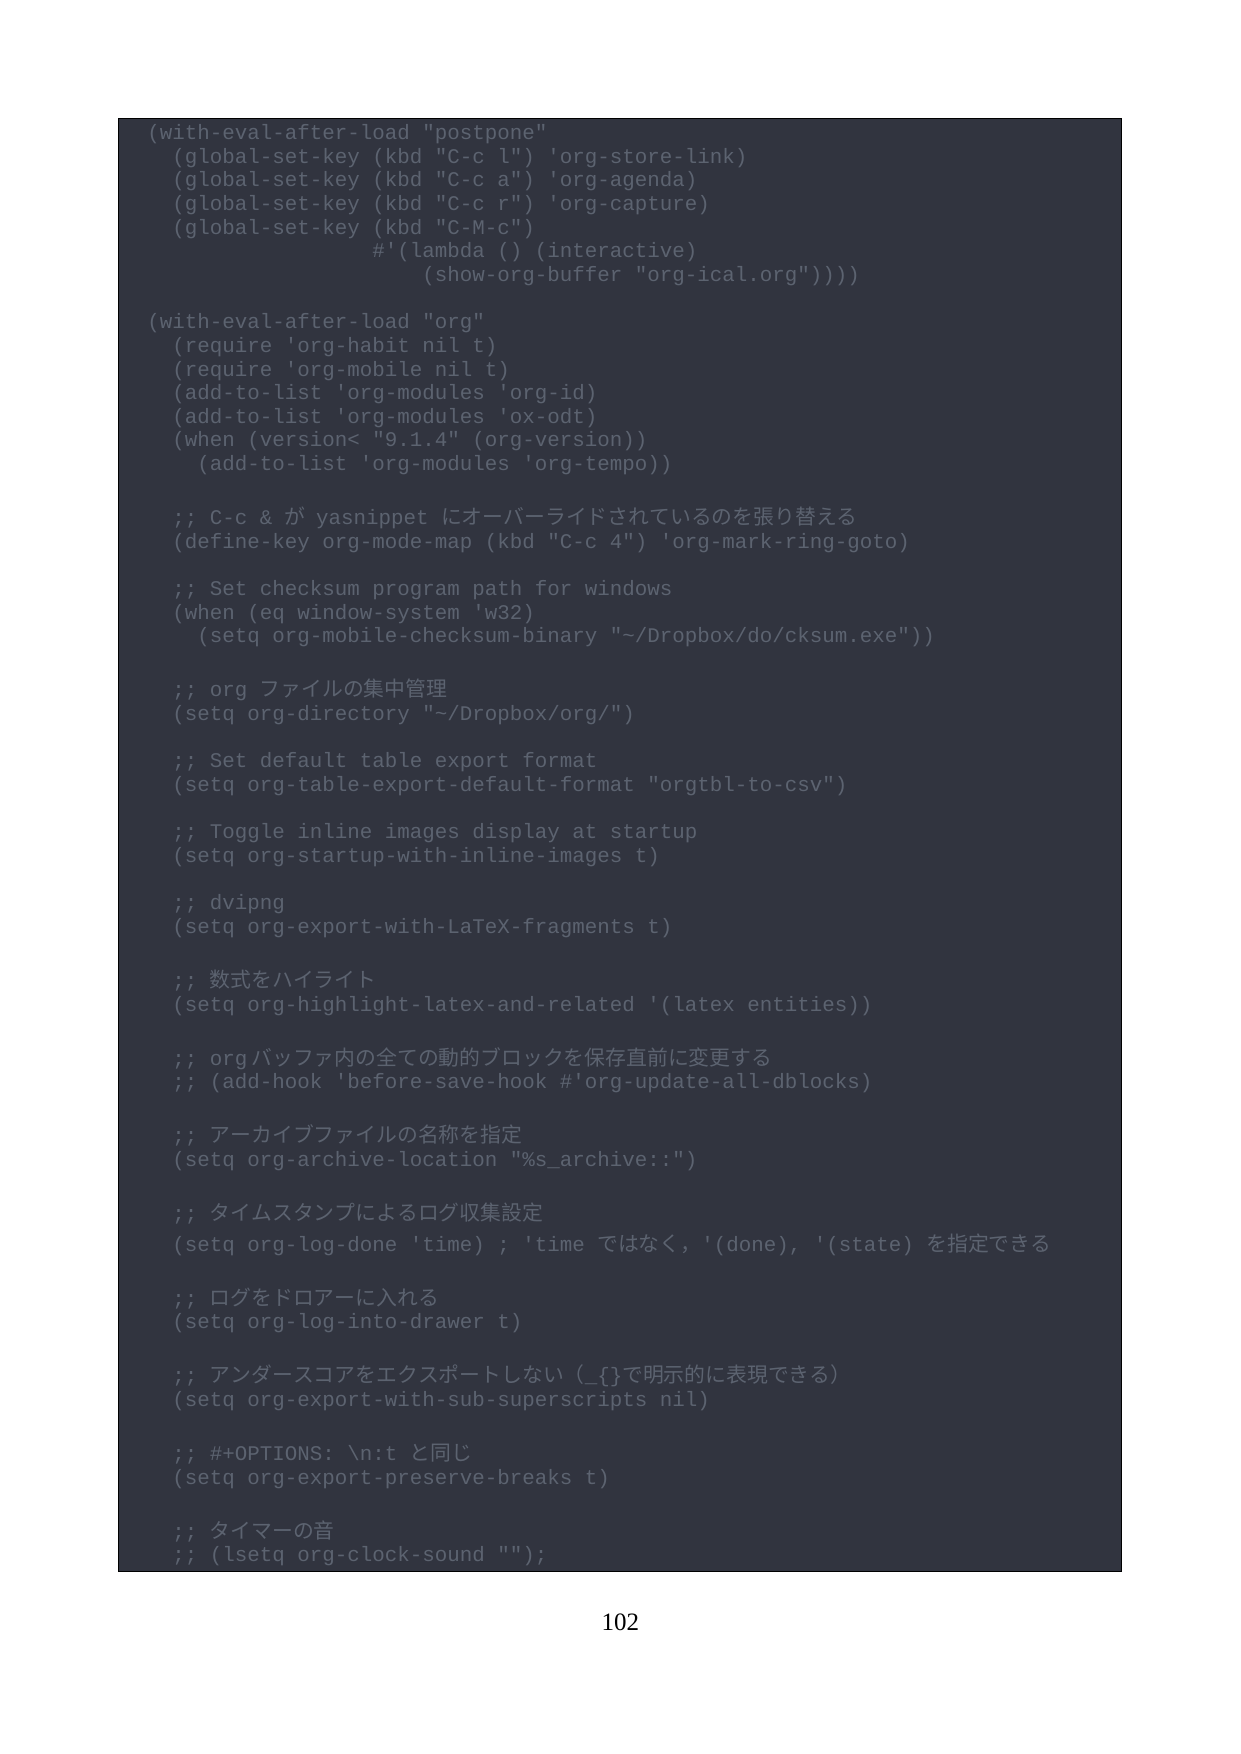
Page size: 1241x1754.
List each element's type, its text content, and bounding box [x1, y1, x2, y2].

text (setq org-mobile-checksum-binary "~/Dropbox/do/cksum.exe")) [119, 621, 1121, 645]
text (setq org-directory "~/Dropbox/org/") [119, 699, 1121, 723]
text (define-key org-mode-map (kbd "C-c 4") 'org-mark-ring-goto) [119, 527, 1121, 551]
text (global-set-key (kbd "C-M-c") [119, 213, 1121, 236]
text ;; org ファイルの集中管理 [119, 669, 1121, 699]
text (with-eval-after-load "postpone" [119, 119, 1121, 142]
text ;; アーカイブファイルの名称を指定 [119, 1115, 1121, 1145]
text (require 'org-mobile nil t) [119, 354, 1121, 378]
text (add-to-list 'org-modules 'ox-odt) [119, 402, 1121, 426]
text (setq org-startup-with-inline-images t) [119, 841, 1121, 865]
text (when (version< "9.1.4" (org-version)) [119, 426, 1121, 449]
text (show-org-buffer "org-ical.org")))) [119, 260, 1121, 284]
text ;; Set default table export format [119, 746, 1121, 770]
text (global-set-key (kbd "C-c r") 'org-capture) [119, 189, 1121, 213]
text #'(lambda () (interactive) [119, 236, 1121, 260]
text ;; (add-hook 'before-save-hook #'org-update-all-dblocks) [119, 1067, 1121, 1091]
text ;; タイムスタンプによるログ収集設定 [119, 1192, 1121, 1223]
text (global-set-key (kbd "C-c a") 'org-agenda) [119, 165, 1121, 189]
text ;; 数式をハイライト [119, 959, 1121, 990]
text (setq org-log-done 'time) ; 'time ではなく，'(done), '(state) を指定できる [119, 1223, 1121, 1253]
text (add-to-list 'org-modules 'org-tempo)) [119, 449, 1121, 473]
text ;; #+OPTIONS: \n:t と同じ [119, 1432, 1121, 1463]
text ;; orgバッファ内の全ての動的ブロックを保存直前に変更する [119, 1037, 1121, 1067]
text (global-set-key (kbd "C-c l") 'org-store-link) [119, 142, 1121, 165]
text ;; アンダースコアをエクスポートしない（_{}で明示的に表現できる） [119, 1354, 1121, 1385]
text ;; C-c & が yasnippet にオーバーライドされているのを張り替える [119, 496, 1121, 527]
text (when (eq window-system 'w32) [119, 598, 1121, 621]
text (setq org-export-preserve-breaks t) [119, 1463, 1121, 1486]
text ;; (lsetq org-clock-sound ""); [119, 1540, 1121, 1571]
text ;; Toggle inline images display at startup [119, 817, 1121, 841]
text ;; dvipng [119, 888, 1121, 912]
text (require 'org-habit nil t) [119, 331, 1121, 354]
text (setq org-export-with-LaTeX-fragments t) [119, 912, 1121, 936]
text ;; タイマーの音 [119, 1510, 1121, 1540]
text (setq org-export-with-sub-superscripts nil) [119, 1385, 1121, 1409]
text ;; Set checksum program path for windows [119, 574, 1121, 598]
text (setq org-table-export-default-format "orgtbl-to-csv") [119, 770, 1121, 794]
text (setq org-highlight-latex-and-related '(latex entities)) [119, 990, 1121, 1013]
text (setq org-archive-location "%s_archive::") [119, 1145, 1121, 1169]
text (with-eval-after-load "org" [119, 307, 1121, 331]
text (setq org-log-into-drawer t) [119, 1307, 1121, 1331]
text ;; ログをドロアーに入れる [119, 1277, 1121, 1307]
text (add-to-list 'org-modules 'org-id) [119, 378, 1121, 402]
